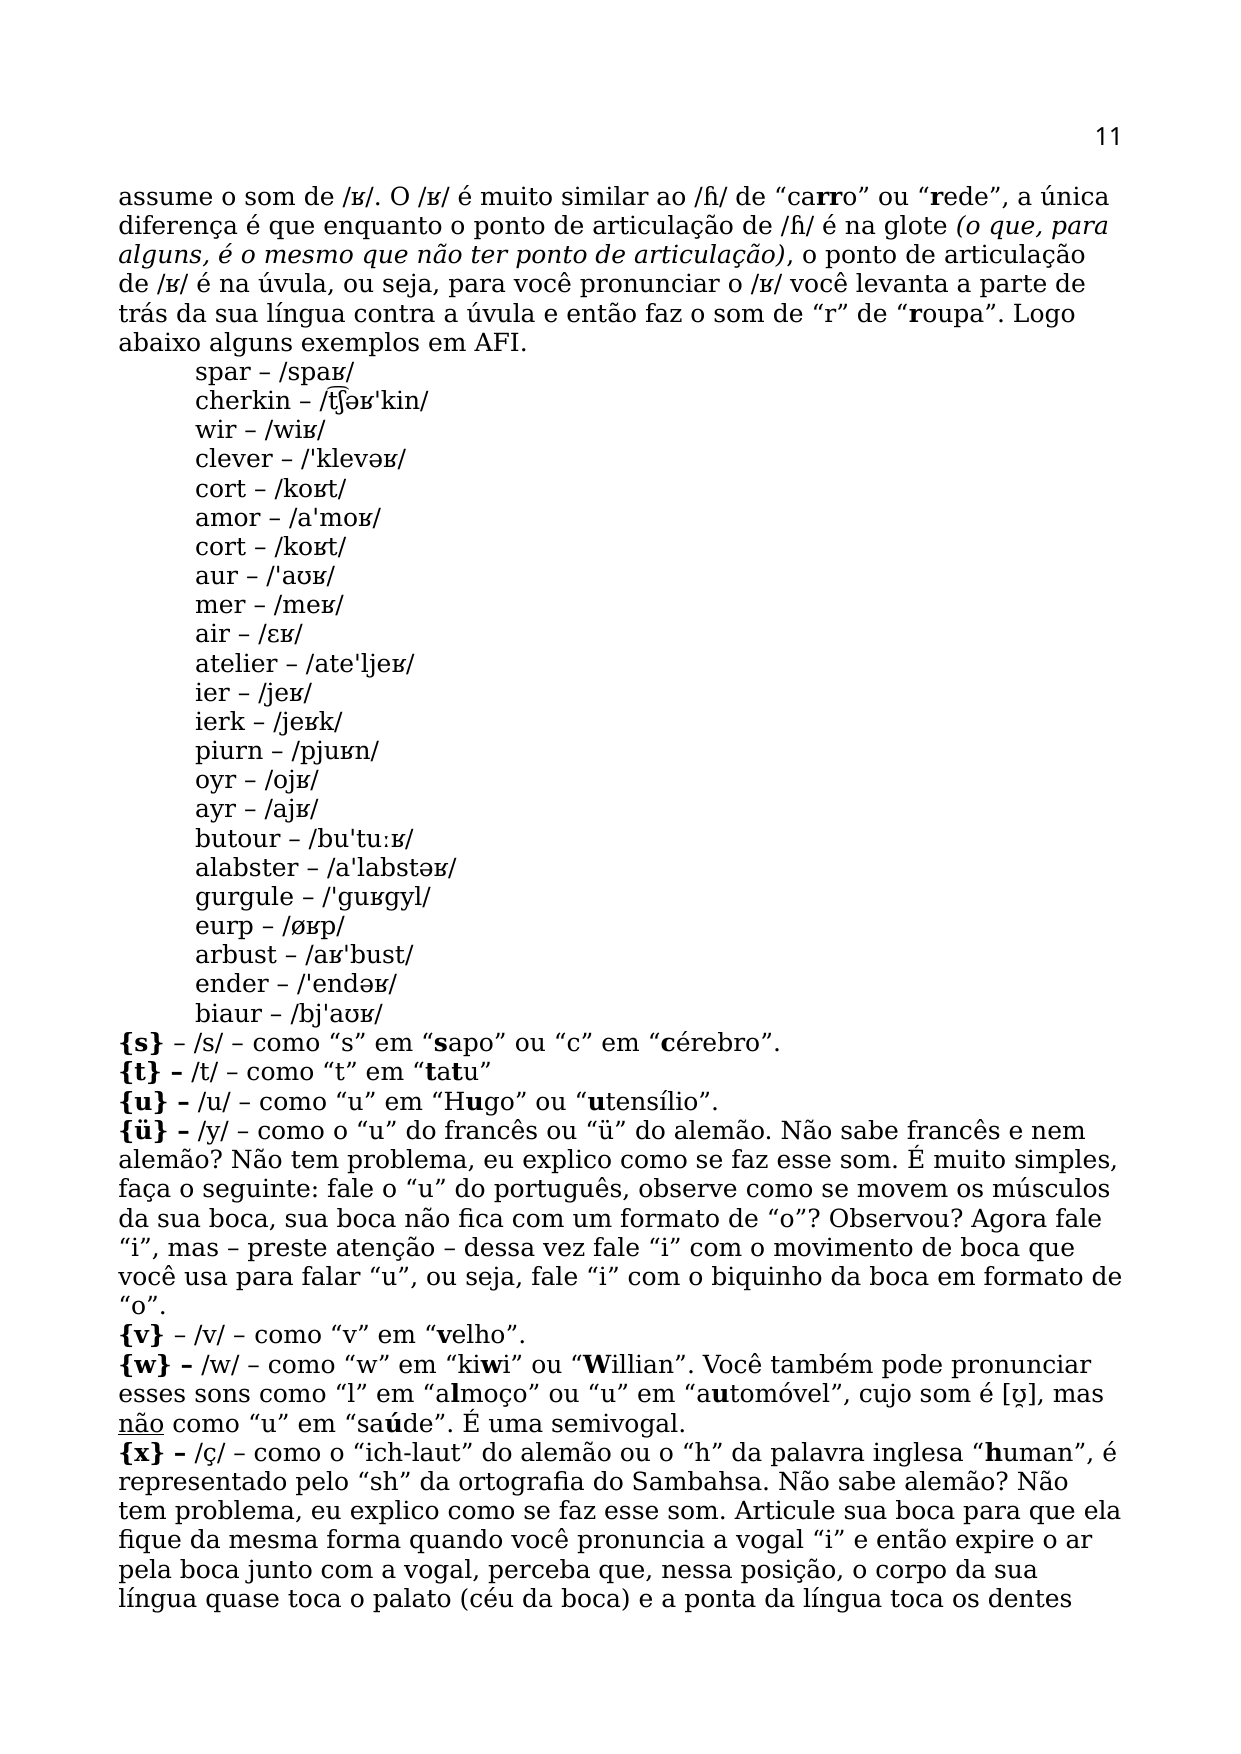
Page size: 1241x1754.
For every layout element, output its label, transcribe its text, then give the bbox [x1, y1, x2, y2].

text {u} – /u/ – como “u” em “Hugo” ou “utensílio”. [118, 1087, 1123, 1116]
text clever – /'klevəʁ/ cort – /koʁt/ amor – /a'moʁ/ cort – /koʁt/ aur – /'aʊʁ/ mer – /meʁ/ air – /ɛʁ/ atelier – /ate'ljeʁ/ ier – /jeʁ/ ierk – /jeʁk/ piurn – /pjuʁn/ oyr – /ojʁ/ ayr – /ajʁ/ butour – /bu'tuːʁ/ alabster – /a'labstəʁ/ gurgule – /'guʁgyl/ eurp – /øʁp/ arbust – /aʁ'bust/ ender – /'endəʁ/ [195, 444, 1123, 999]
text {w} – /w/ – como “w” em “kiwi” ou “Willian”. Você também pode pronunciar esses sons como “l” em “almoço” ou “u” em “automóvel”, cujo som é [ʊ̯], mas não como “u” em “saúde”. É uma semivogal. [118, 1350, 1123, 1438]
text biaur – /bj'aʊʁ/ [195, 999, 1123, 1028]
text {t} – /t/ – como “t” em “tatu” [118, 1057, 1123, 1087]
text {s} – /s/ – como “s” em “sapo” ou “c” em “cérebro”. [118, 1028, 1123, 1057]
text spar – /spaʁ/ cherkin – /t͡ʃəʁ'kin/ wir – /wiʁ/ [195, 357, 1123, 444]
text {x} – /ç/ – como o “ich-laut” do alemão ou o “h” da palavra inglesa “human”, é representado pelo “sh” da ortografia do Sambahsa. Não sabe alemão? Não tem problema, eu explico como se faz esse som. Articule sua boca para que ela fique da mesma forma quando você pronuncia a vogal “i” e então expire o ar pela boca junto com a vogal, perceba que, nessa posição, o corpo da sua língua quase toca o palato (céu da boca) e a ponta da língua toca os dentes [118, 1438, 1123, 1613]
text assume o som de /ʁ/. O /ʁ/ é muito similar ao /ɦ/ de “carro” ou “rede”, a única diferença é que enquanto o ponto de articulação de /ɦ/ é na glote (o que, para alguns, é o mesmo que não ter ponto de articulação), o ponto de articulação de /ʁ/ é na úvula, ou seja, para você pronunciar o /ʁ/ você levanta a parte de trás da sua língua contra a úvula e então faz o som de “r” de “roupa”. Logo abaixo alguns exemplos em AFI. [118, 182, 1123, 357]
text {ü} – /y/ – como o “u” do francês ou “ü” do alemão. Não sabe francês e nem alemão? Não tem problema, eu explico como se faz esse som. É muito simples, faça o seguinte: fale o “u” do português, observe como se movem os músculos da sua boca, sua boca não fica com um formato de “o”? Observou? Agora fale “i”, mas – preste atenção – dessa vez fale “i” com o movimento de boca que você usa para falar “u”, ou seja, fale “i” com o biquinho da boca em formato de “o”. [118, 1116, 1123, 1320]
text {v} – /v/ – como “v” em “velho”. [118, 1320, 1123, 1350]
